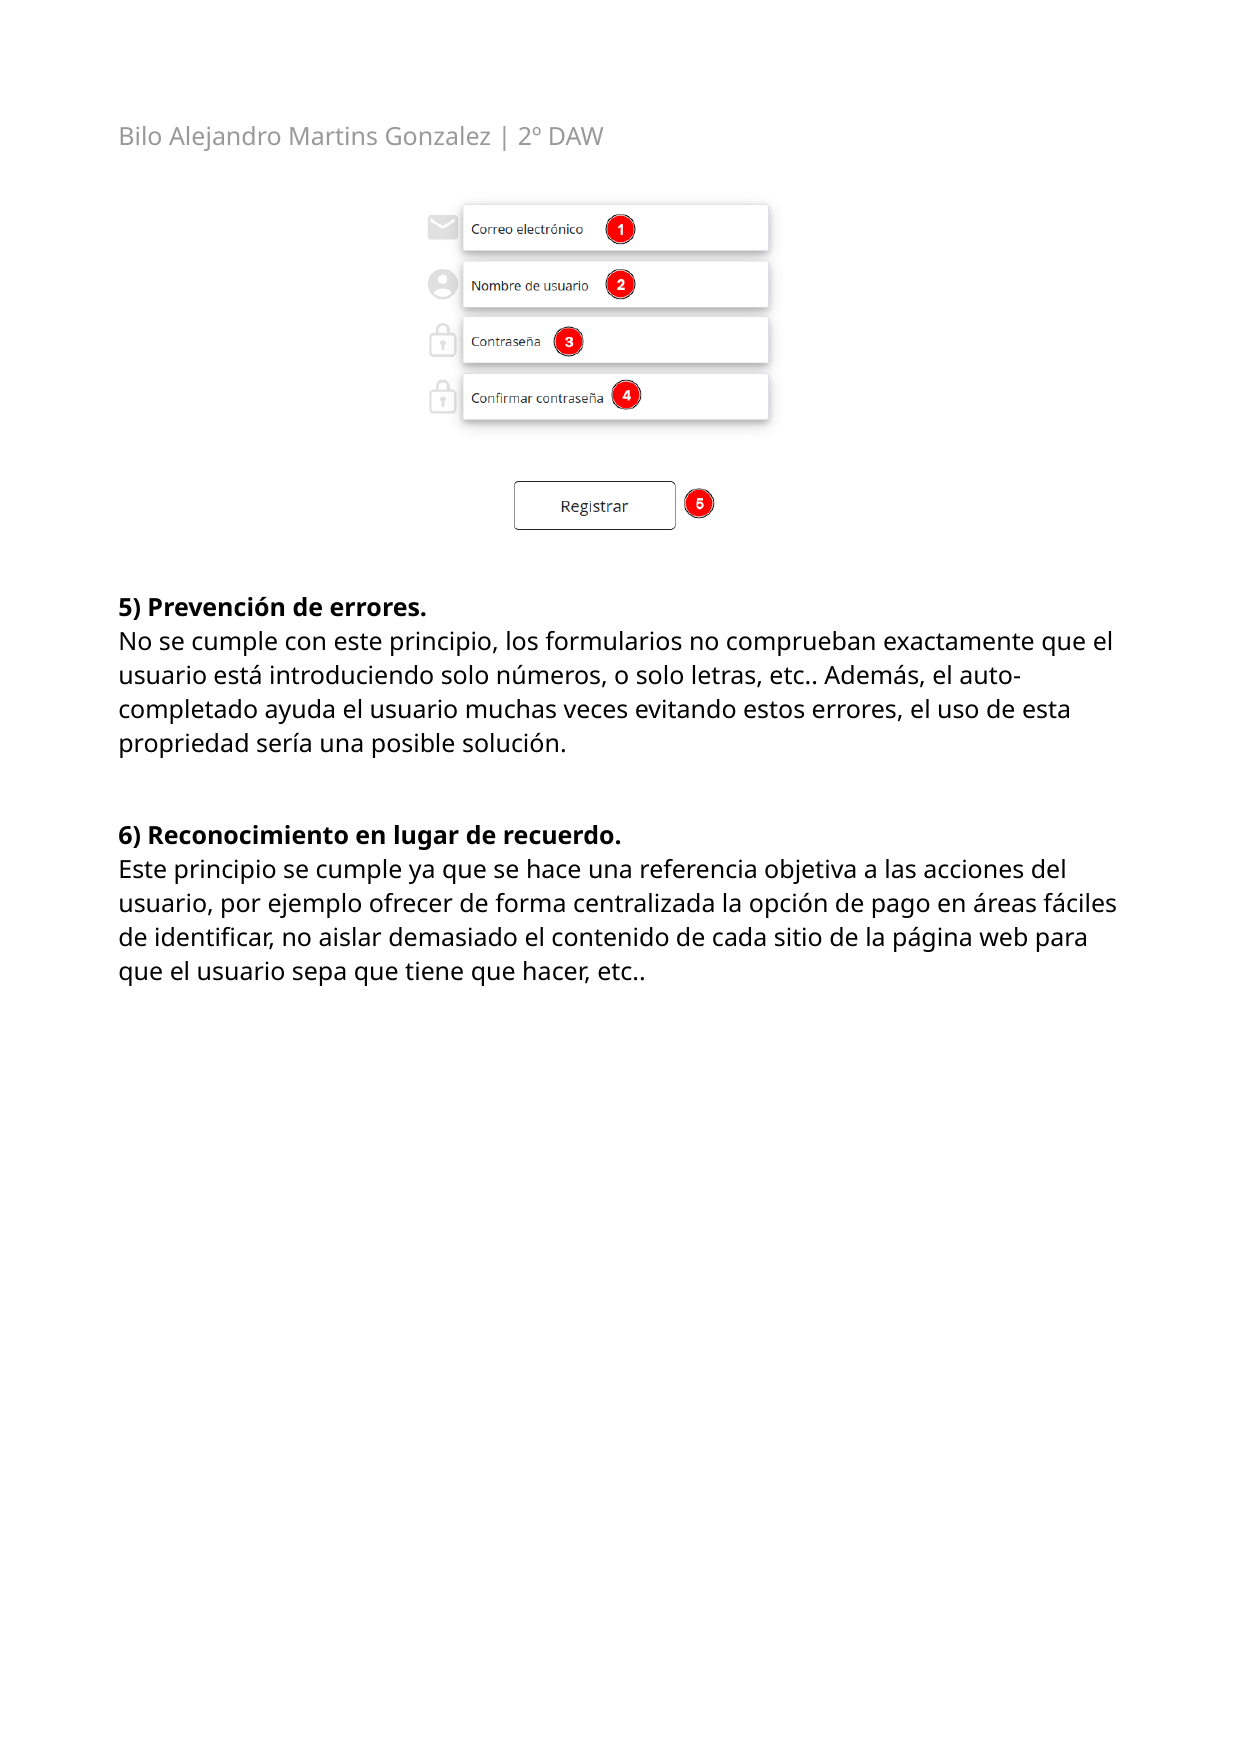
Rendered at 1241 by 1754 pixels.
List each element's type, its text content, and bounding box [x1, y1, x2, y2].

text Este principio se cumple ya que se hace una referencia objetiva a las acciones del usuario, por ejemplo ofrecer de forma centralizada la opción de pago en áreas fáciles de identificar, no aislar demasiado el contenido de cada sitio de la página web para que el usuario sepa que tiene que hacer, etc.. [118, 851, 1122, 988]
text 6) Reconocimiento en lugar de recuerdo. [118, 817, 1122, 851]
text 5) Prevención de errores. [118, 589, 1122, 623]
text No se cumple con este principio, los formularios no comprueban exactamente que el usuario está introduciendo solo números, o solo letras, etc.. Además, el auto-completado ayuda el usuario muchas veces evitando estos errores, el uso de esta propriedad sería una posible solución. [118, 623, 1122, 760]
picture [387, 185, 799, 544]
